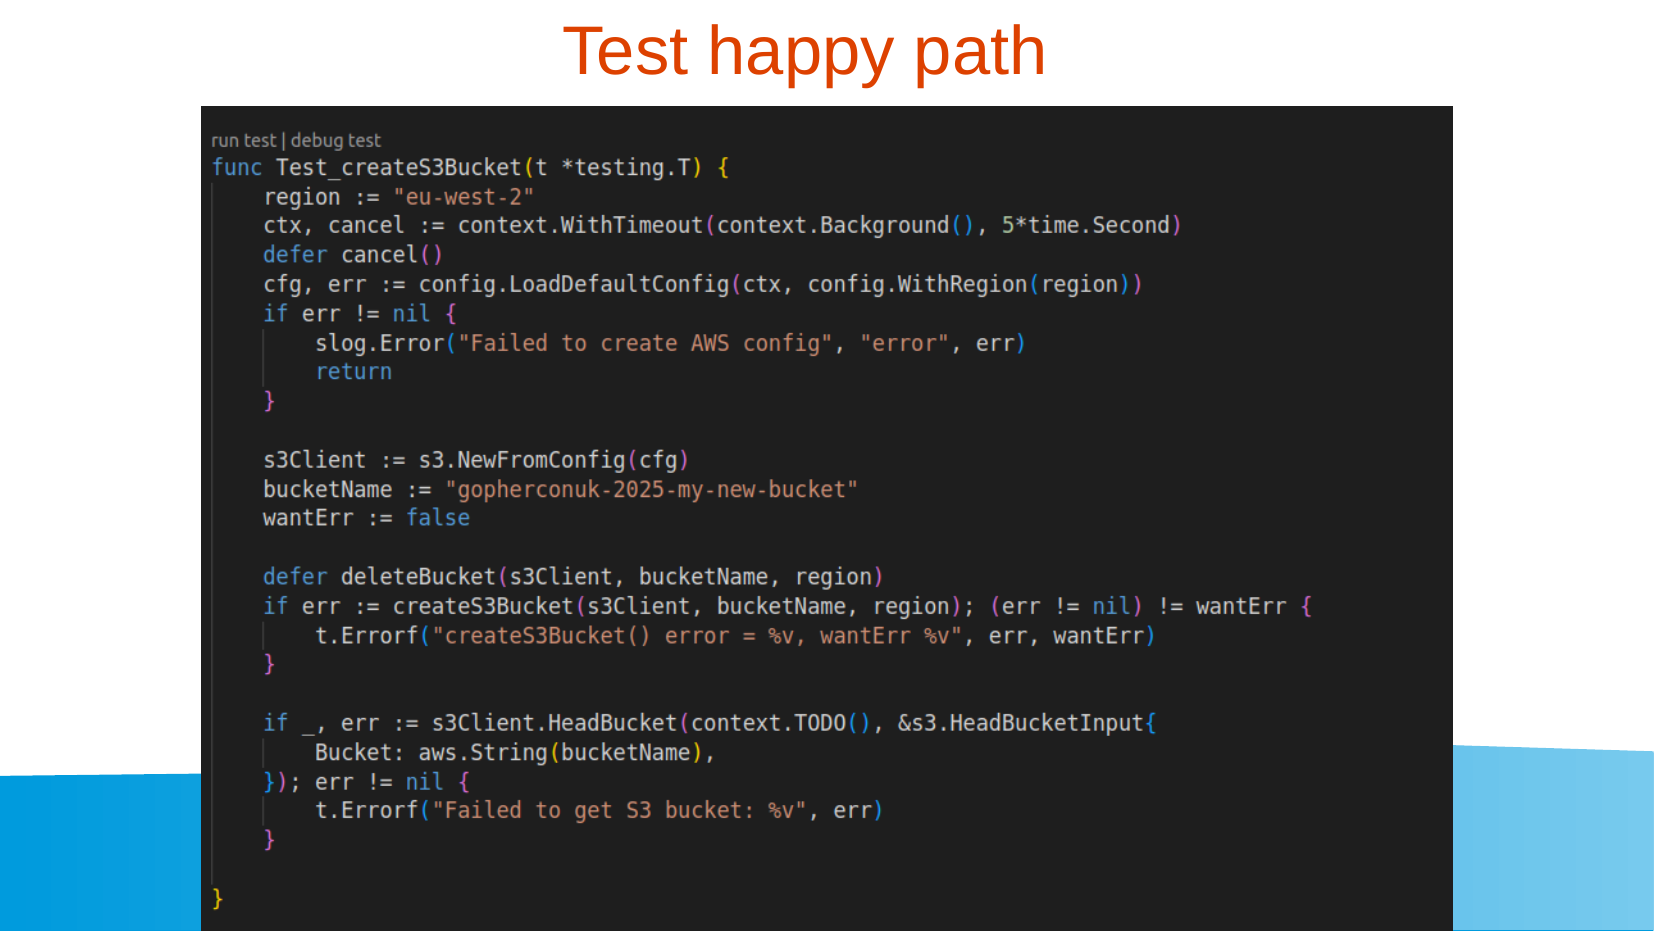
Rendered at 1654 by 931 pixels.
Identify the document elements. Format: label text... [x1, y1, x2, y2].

title Test happy path [67, 0, 1544, 140]
picture [201, 106, 1453, 931]
